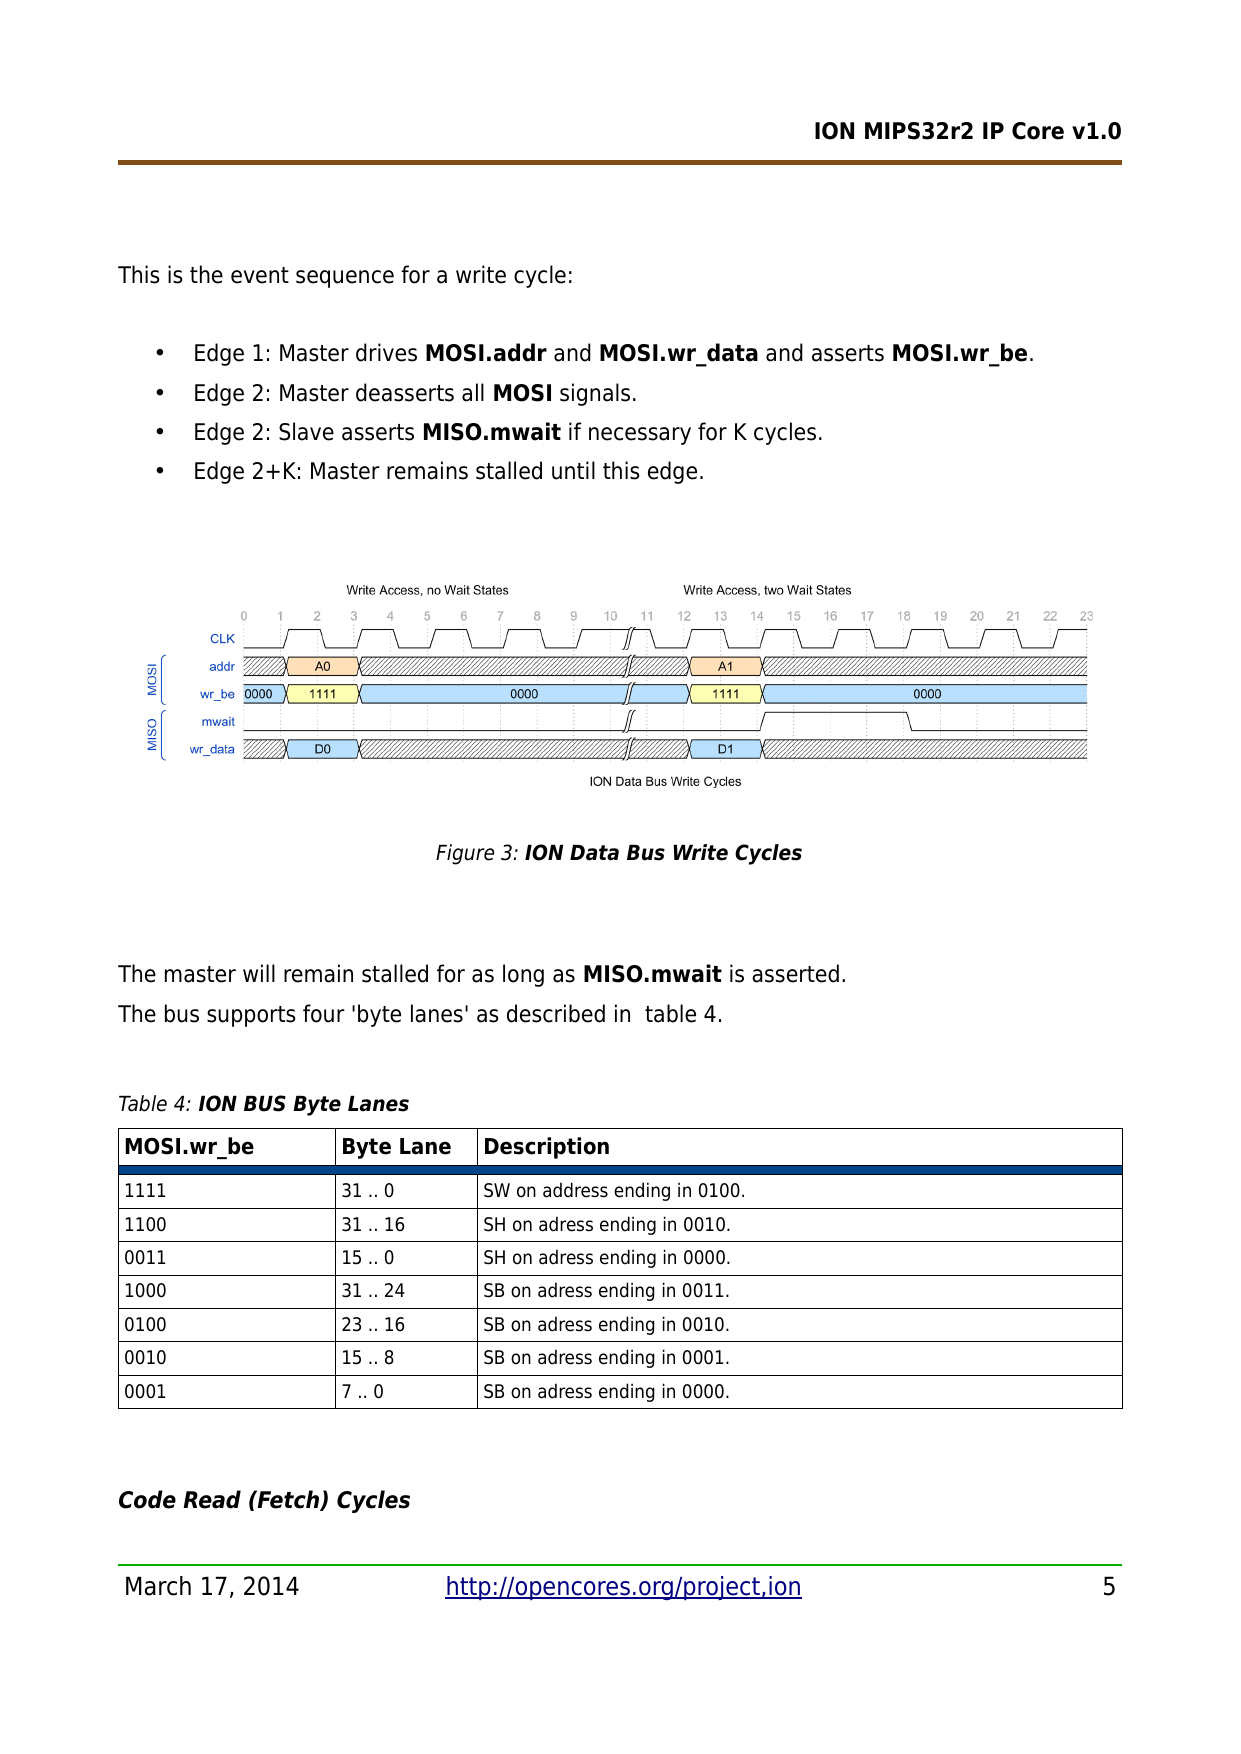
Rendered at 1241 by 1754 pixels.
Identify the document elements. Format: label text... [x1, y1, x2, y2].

picture [147, 585, 1093, 788]
table_cell 31 .. 24 [336, 1276, 477, 1308]
table_cell 1100 [119, 1209, 335, 1241]
table_cell [119, 1166, 1122, 1174]
table_header Description [478, 1129, 1122, 1165]
table_cell 0011 [119, 1242, 335, 1274]
table_cell Figure 3: ION Data Bus Write Cycles [118, 823, 1122, 883]
table_cell 15 .. 0 [336, 1242, 477, 1274]
table_cell 7 .. 0 [336, 1376, 477, 1408]
text The bus supports four 'byte lanes' as described in table 4. [118, 1001, 1122, 1027]
table_header Byte Lane [336, 1129, 477, 1165]
subtitle Code Read (Fetch) Cycles [118, 1487, 1122, 1513]
table_cell 31 .. 16 [336, 1209, 477, 1241]
list Edge 2: Master deasserts all MOSI signals. [156, 380, 1122, 406]
table_header [118, 580, 1122, 822]
table_cell 0010 [119, 1342, 335, 1375]
table_cell SW on address ending in 0100. [478, 1175, 1122, 1208]
list Edge 2: Slave asserts MISO.mwait if necessary for K cycles. [156, 419, 1122, 446]
text This is the event sequence for a write cycle: [118, 262, 1122, 289]
text The master will remain stalled for as long as MISO.mwait is asserted. [118, 962, 1122, 988]
table_cell 15 .. 8 [336, 1342, 477, 1375]
list Edge 2+K: Master remains stalled until this edge. [156, 458, 1122, 485]
table_cell 0001 [119, 1376, 335, 1408]
table_cell 31 .. 0 [336, 1175, 477, 1208]
table_cell SB on adress ending in 0000. [478, 1376, 1122, 1408]
table_cell SB on adress ending in 0010. [478, 1309, 1122, 1341]
table_cell SB on adress ending in 0001. [478, 1342, 1122, 1375]
list Edge 1: Master drives MOSI.addr and MOSI.wr_data and asserts MOSI.wr_be. [156, 341, 1122, 367]
table_cell 1111 [119, 1175, 335, 1208]
table_cell 0100 [119, 1309, 335, 1341]
table_cell SH on adress ending in 0000. [478, 1242, 1122, 1274]
table_cell 1000 [119, 1276, 335, 1308]
table_cell SB on adress ending in 0011. [478, 1276, 1122, 1308]
text Table 4: ION BUS Byte Lanes [118, 1092, 1122, 1116]
table_cell 23 .. 16 [336, 1309, 477, 1341]
table_cell SH on adress ending in 0010. [478, 1209, 1122, 1241]
table_header MOSI.wr_be [119, 1129, 335, 1165]
